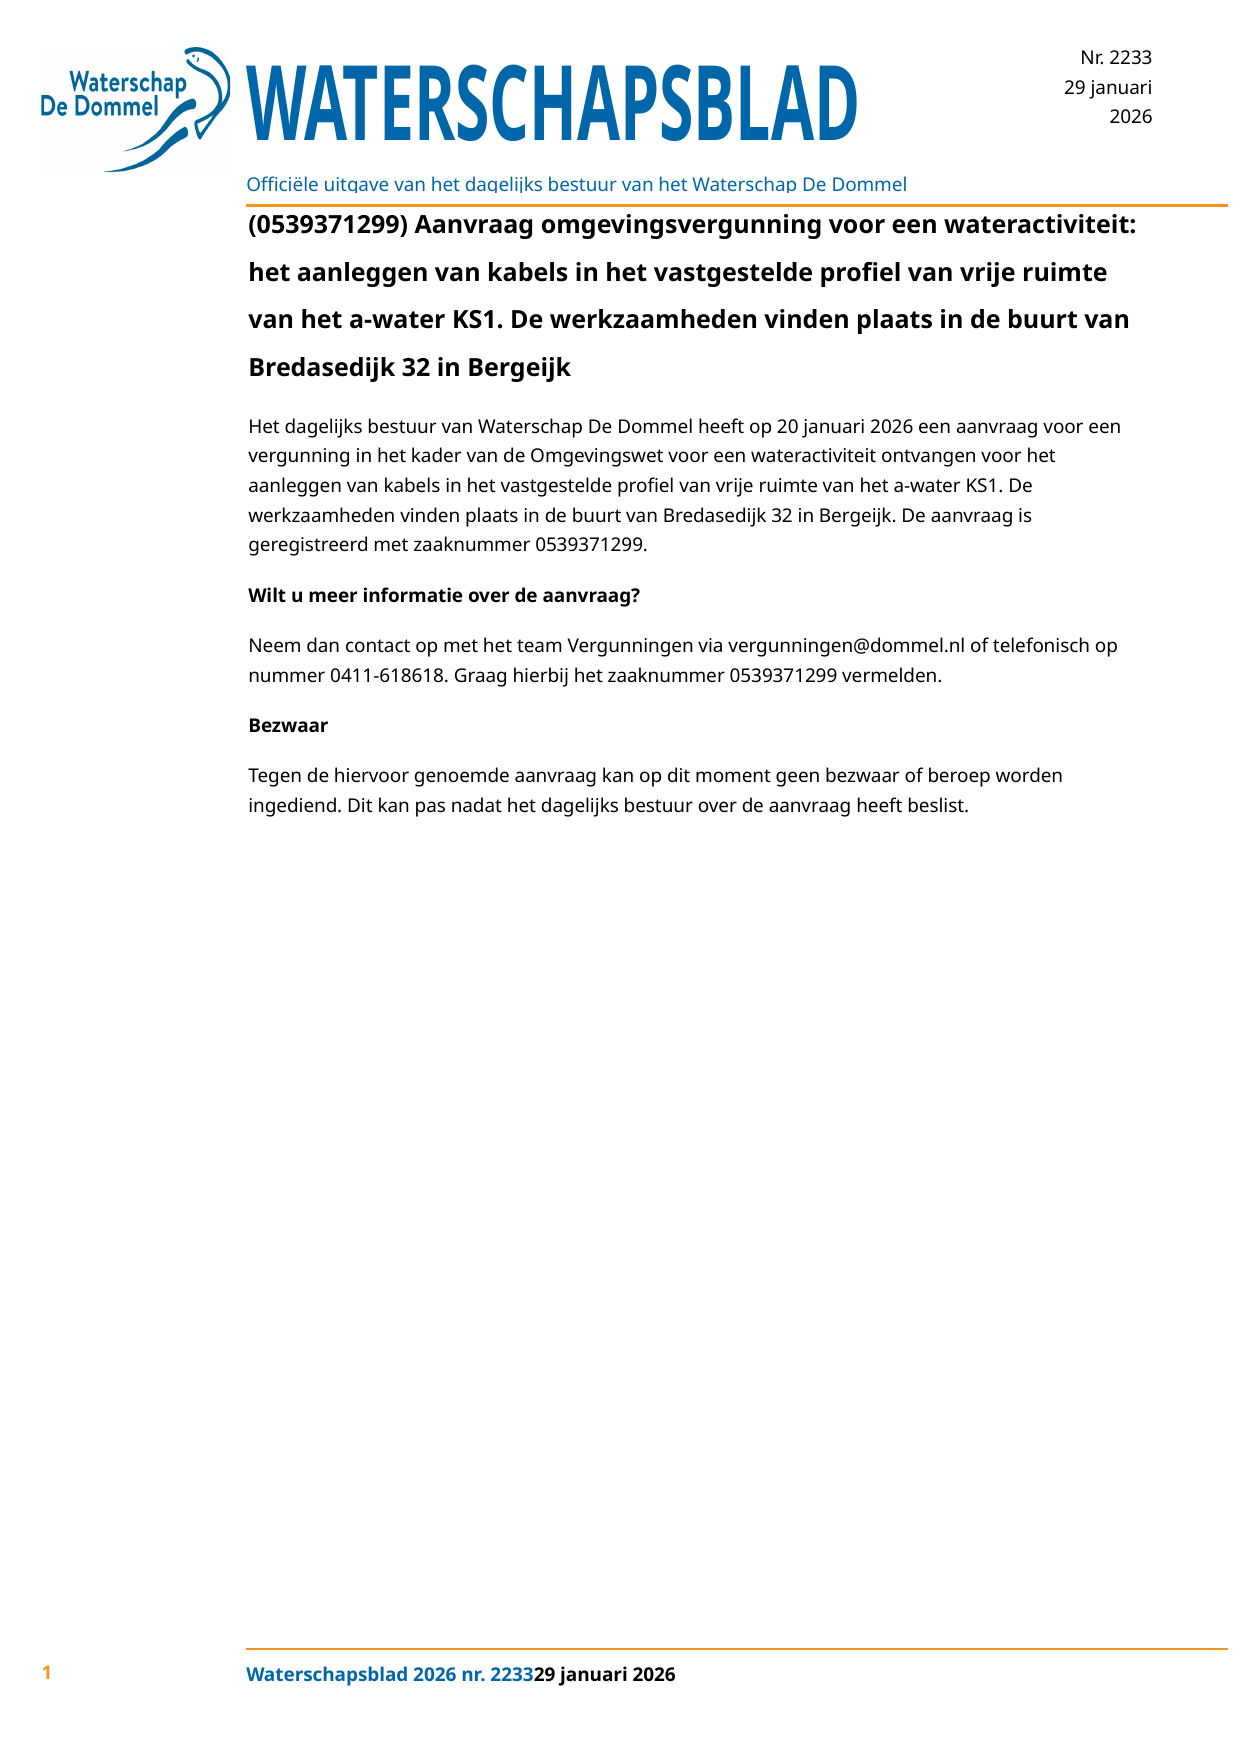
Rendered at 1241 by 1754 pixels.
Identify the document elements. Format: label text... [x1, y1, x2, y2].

text Het dagelijks bestuur van Waterschap De Dommel heeft op 20 januari 2026 een aanvraag voor een vergunning in het kader van de Omgevingswet voor een wateractiviteit ontvangen voor het aanleggen van kabels in het vastgestelde profiel van vrije ruimte van het a-water KS1. De werkzaamheden vinden plaats in de buurt van Bredasedijk 32 in Bergeijk. De aanvraag is geregistreerd met zaaknummer 0539371299. [248, 413, 1152, 557]
text Tegen de hiervoor genoemde aanvraag kan op dit moment geen bezwaar of beroep worden ingediend. Dit kan pas nadat het dagelijks bestuur over de aanvraag heeft beslist. [248, 763, 1152, 818]
text Bezwaar [248, 712, 1152, 738]
picture [41, 47, 231, 172]
picture [204, 47, 231, 76]
picture [45, 99, 51, 111]
text Neem dan contact op met het team Vergunningen via vergunningen@dommel.nl of telefonisch op nummer 0411-618618. Graag hierbij het zaaknummer 0539371299 vermelden. [248, 632, 1152, 688]
text (0539371299) Aanvraag omgevingsvergunning voor een wateractiviteit: het aanleggen van kabels in het vastgestelde profiel van vrije ruimte van het a-water KS1. De werkzaamheden vinden plaats in de buurt van Bredasedijk 32 in Bergeijk [248, 207, 1152, 384]
picture [198, 118, 210, 131]
text Wilt u meer informatie over de aanvraag? [248, 582, 1152, 608]
